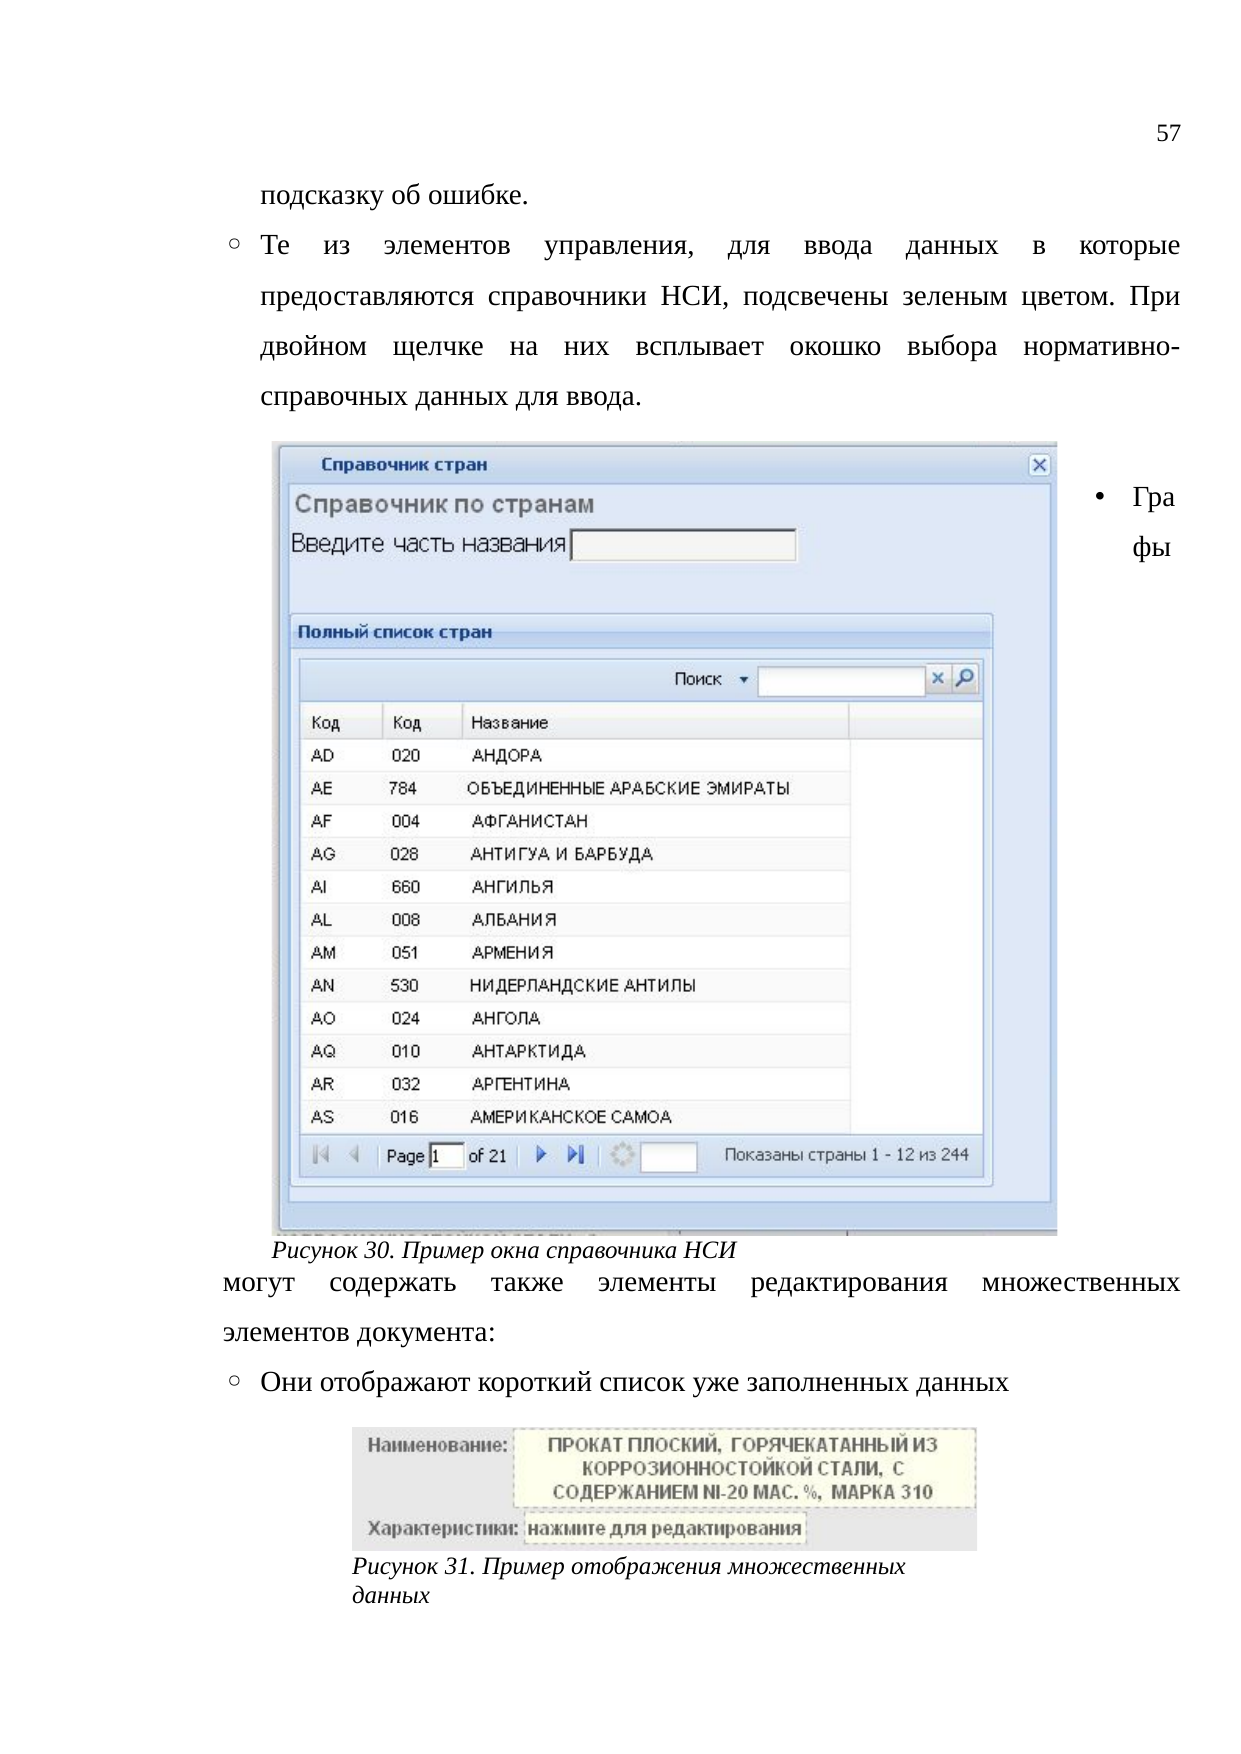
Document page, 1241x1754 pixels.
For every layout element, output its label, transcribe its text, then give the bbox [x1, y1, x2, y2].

list Рисунок 30. Пример окна справочника НСИ [271, 1236, 1057, 1264]
list подсказку об ошибке. [223, 177, 1181, 211]
list Рисунок 31. Пример отображения множественных данных [352, 1551, 977, 1608]
list Те из элементов управления, для ввода данных в которые предоставляются справочники НСИ, подсвечены зеленым цветом. При двойном щелчке на них всплывает окошко выбора нормативно-справочных данных для ввода. [223, 227, 1181, 412]
list Графы могут содержать также элементы редактирования множественных элементов документа: [185, 1236, 1181, 1348]
list Они отображают короткий список уже заполненных данных [223, 1364, 1181, 1398]
picture [352, 1427, 978, 1551]
picture [271, 441, 1058, 1236]
list [352, 1415, 977, 1427]
